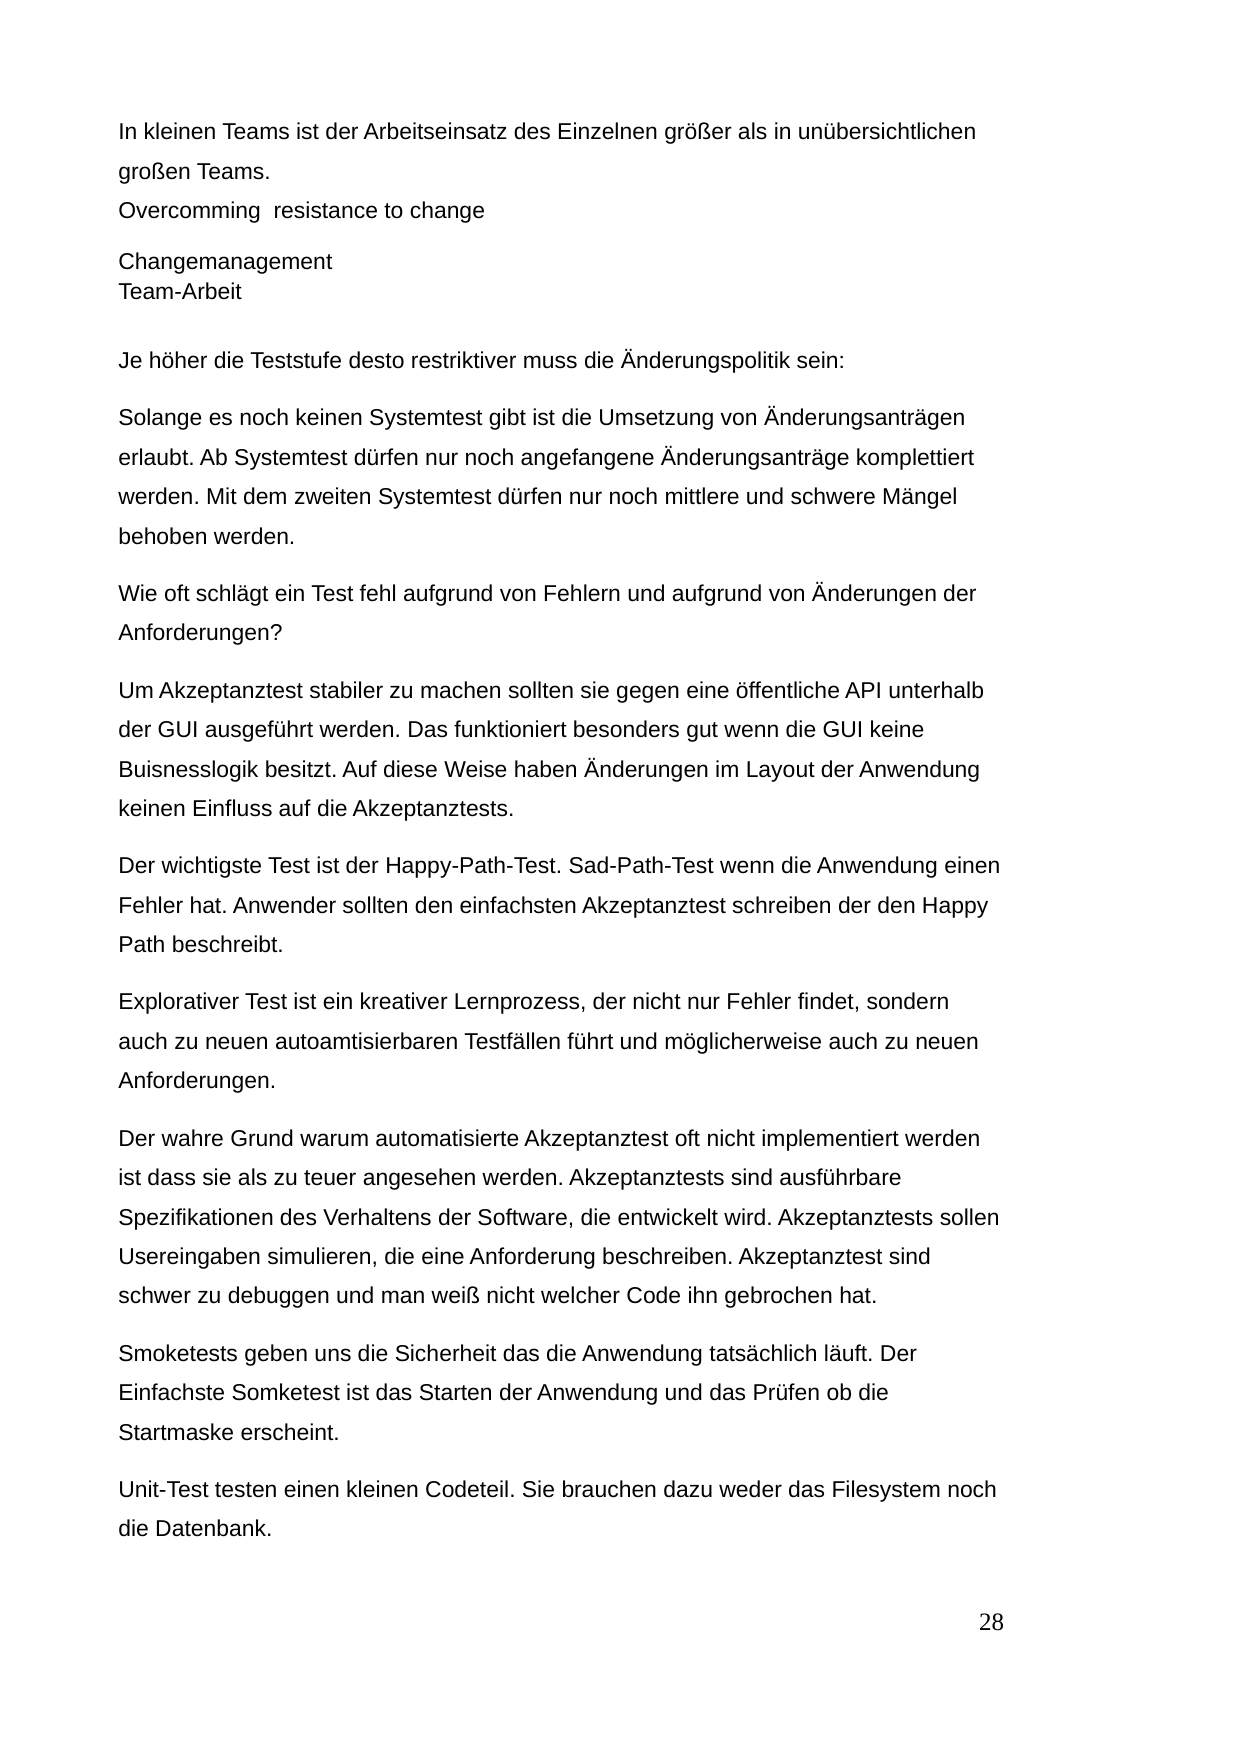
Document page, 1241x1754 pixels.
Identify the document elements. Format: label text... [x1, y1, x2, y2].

text Overcomming resistance to change [118, 197, 1004, 223]
text Solange es noch keinen Systemtest gibt ist die Umsetzung von Änderungsanträgen erlaubt. Ab Systemtest dürfen nur noch angefangene Änderungsanträge komplettiert werden. Mit dem zweiten Systemtest dürfen nur noch mittlere und schwere Mängel behoben werden. [118, 404, 1004, 549]
text Der wichtigste Test ist der Happy-Path-Test. Sad-Path-Test wenn die Anwendung einen Fehler hat. Anwender sollten den einfachsten Akzeptanztest schreiben der den Happy Path beschreibt. [118, 852, 1004, 957]
text Wie oft schlägt ein Test fehl aufgrund von Fehlern und aufgrund von Änderungen der Anforderungen? [118, 580, 1004, 646]
text Explorativer Test ist ein kreativer Lernprozess, der nicht nur Fehler findet, sondern auch zu neuen autoamtisierbaren Testfällen führt und möglicherweise auch zu neuen Anforderungen. [118, 988, 1004, 1094]
text Unit-Test testen einen kleinen Codeteil. Sie brauchen dazu weder das Filesystem noch die Datenbank. [118, 1476, 1004, 1542]
text Changemanagement Team-Arbeit [118, 248, 1004, 305]
text In kleinen Teams ist der Arbeitseinsatz des Einzelnen größer als in unübersichtlichen großen Teams. [118, 118, 1004, 184]
text Der wahre Grund warum automatisierte Akzeptanztest oft nicht implementiert werden ist dass sie als zu teuer angesehen werden. Akzeptanztests sind ausführbare Spezifikationen des Verhaltens der Software, die entwickelt wird. Akzeptanztests sollen Usereingaben simulieren, die eine Anforderung beschreiben. Akzeptanztest sind schwer zu debuggen und man weiß nicht welcher Code ihn gebrochen hat. [118, 1124, 1004, 1309]
text Smoketests geben uns die Sicherheit das die Anwendung tatsächlich läuft. Der Einfachste Somketest ist das Starten der Anwendung und das Prüfen ob die Startmaske erscheint. [118, 1339, 1004, 1445]
text Je höher die Teststufe desto restriktiver muss die Änderungspolitik sein: [118, 347, 1004, 373]
text Um Akzeptanztest stabiler zu machen sollten sie gegen eine öffentliche API unterhalb der GUI ausgeführt werden. Das funktioniert besonders gut wenn die GUI keine Buisnesslogik besitzt. Auf diese Weise haben Änderungen im Layout der Anwendung keinen Einfluss auf die Akzeptanztests. [118, 677, 1004, 821]
